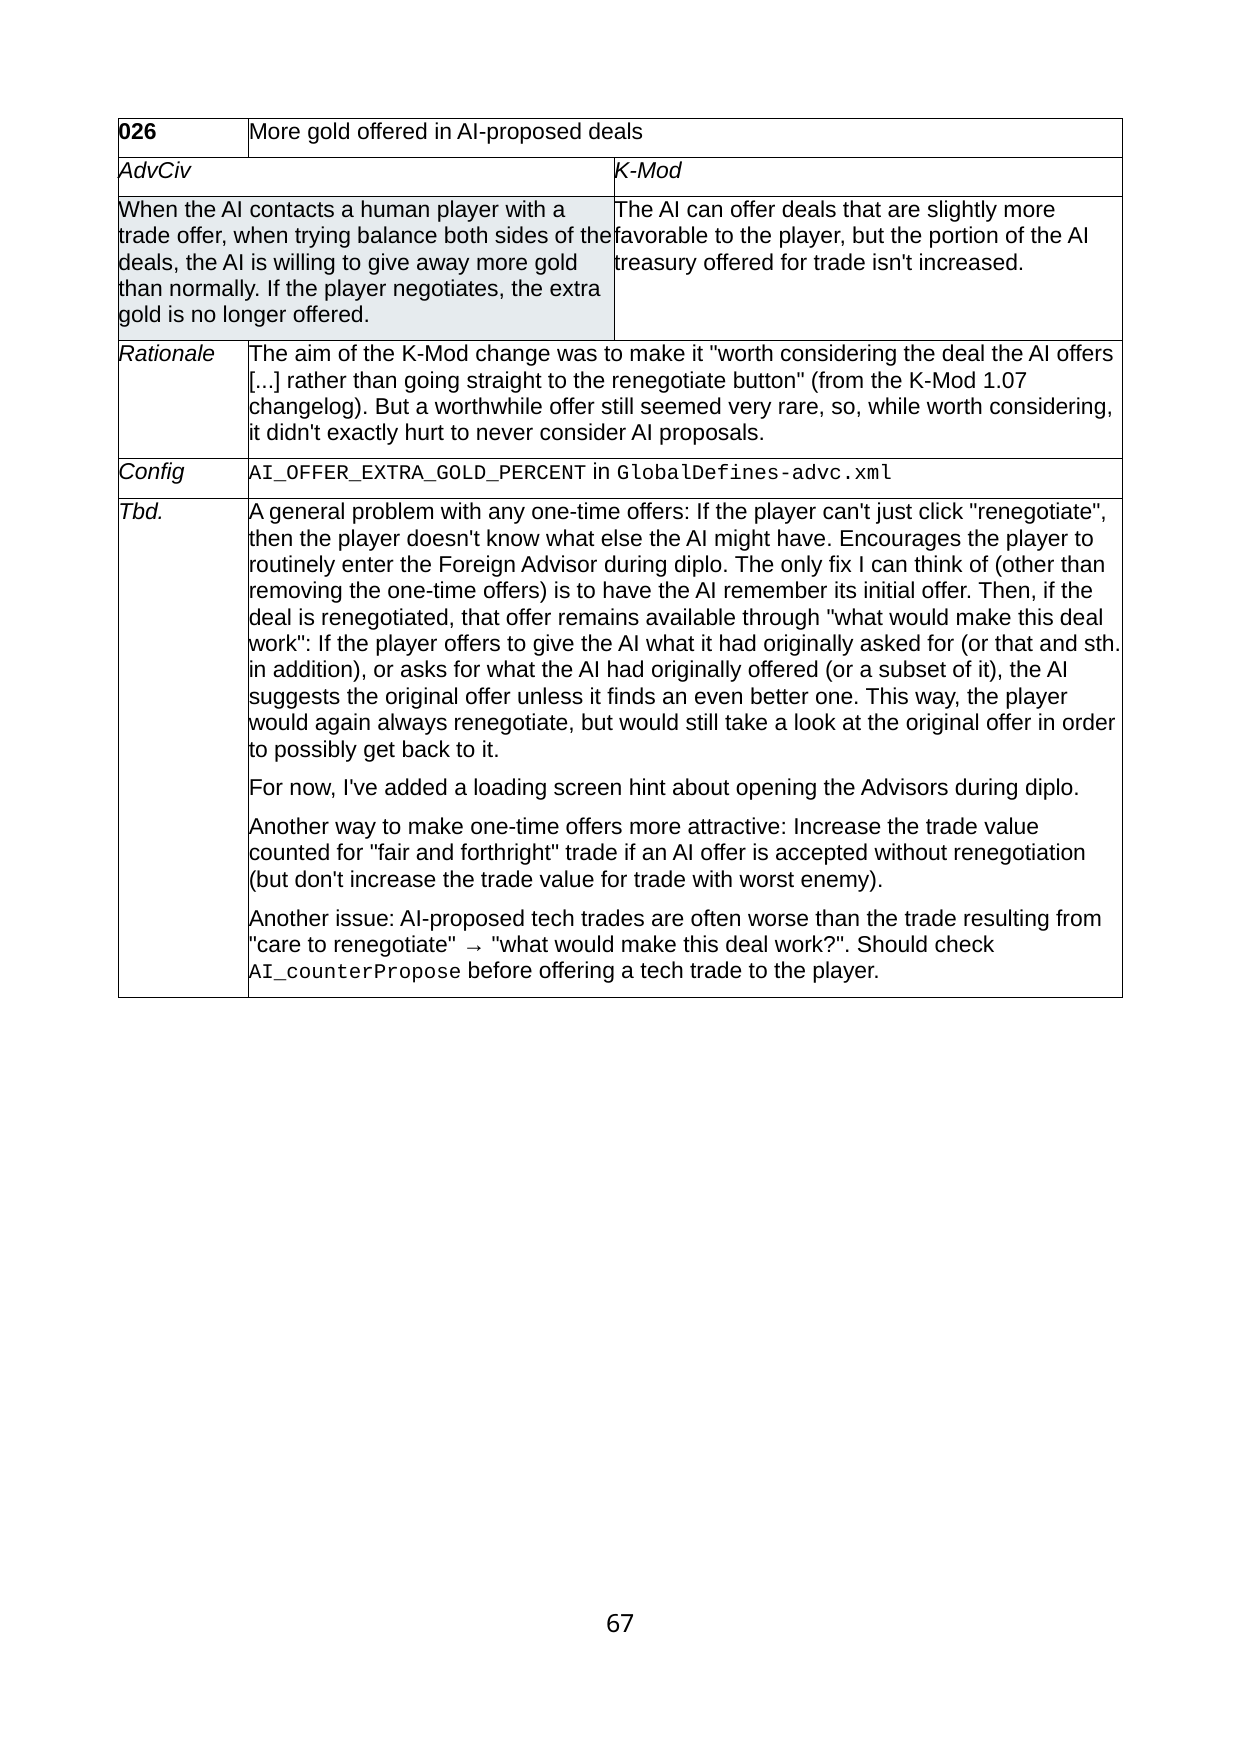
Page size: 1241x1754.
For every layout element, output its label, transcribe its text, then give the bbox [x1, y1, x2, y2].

table_cell AdvCiv [119, 158, 614, 196]
table_cell Tbd. [119, 499, 248, 997]
table_cell AI_OFFER_EXTRA_GOLD_PERCENT in GlobalDefines-advc.xml [249, 459, 1122, 498]
table_cell Rationale [119, 341, 248, 458]
table_cell The aim of the K-Mod change was to make it "worth considering the deal the AI offers [...] rather than going straight to the renegotiate button" (from the K-Mod 1.07 changelog). But a worthwhile offer still seemed very rare, so, while worth considering, it didn't exactly hurt to never consider AI proposals. [249, 341, 1122, 458]
table_cell A general problem with any one-time offers: If the player can't just click "renegotiate", then the player doesn't know what else the AI might have. Encourages the player to routinely enter the Foreign Advisor during diplo. The only fix I can think of (other than removing the one-time offers) is to have the AI remember its initial offer. Then, if the deal is renegotiated, that offer remains available through "what would make this deal work": If the player offers to give the AI what it had originally asked for (or that and sth. in addition), or asks for what the AI had originally offered (or a subset of it), the AI suggests the original offer unless it finds an even better one. This way, the player would again always renegotiate, but would still take a look at the original offer in order to possibly get back to it. For now, I've added a loading screen hint about opening the Advisors during diplo. Another way to make one-time offers more attractive: Increase the trade value counted for "fair and forthright" trade if an AI offer is accepted without renegotiation (but don't increase the trade value for trade with worst enemy). Another issue: AI-proposed tech trades are often worse than the trade resulting from "care to renegotiate" → "what would make this deal work?". Should check AI_counterPropose before offering a tech trade to the player. [249, 499, 1122, 997]
table_header More gold offered in AI-proposed deals [249, 119, 1122, 157]
table_cell When the AI contacts a human player with a trade offer, when trying balance both sides of the deals, the AI is willing to give away more gold than normally. If the player negotiates, the extra gold is no longer offered. [119, 197, 614, 340]
table_cell The AI can offer deals that are slightly more favorable to the player, but the portion of the AI treasury offered for trade isn't increased. [615, 197, 1122, 340]
table_header 026 [119, 119, 248, 157]
table_cell Config [119, 459, 248, 498]
table_cell K-Mod [615, 158, 1122, 196]
